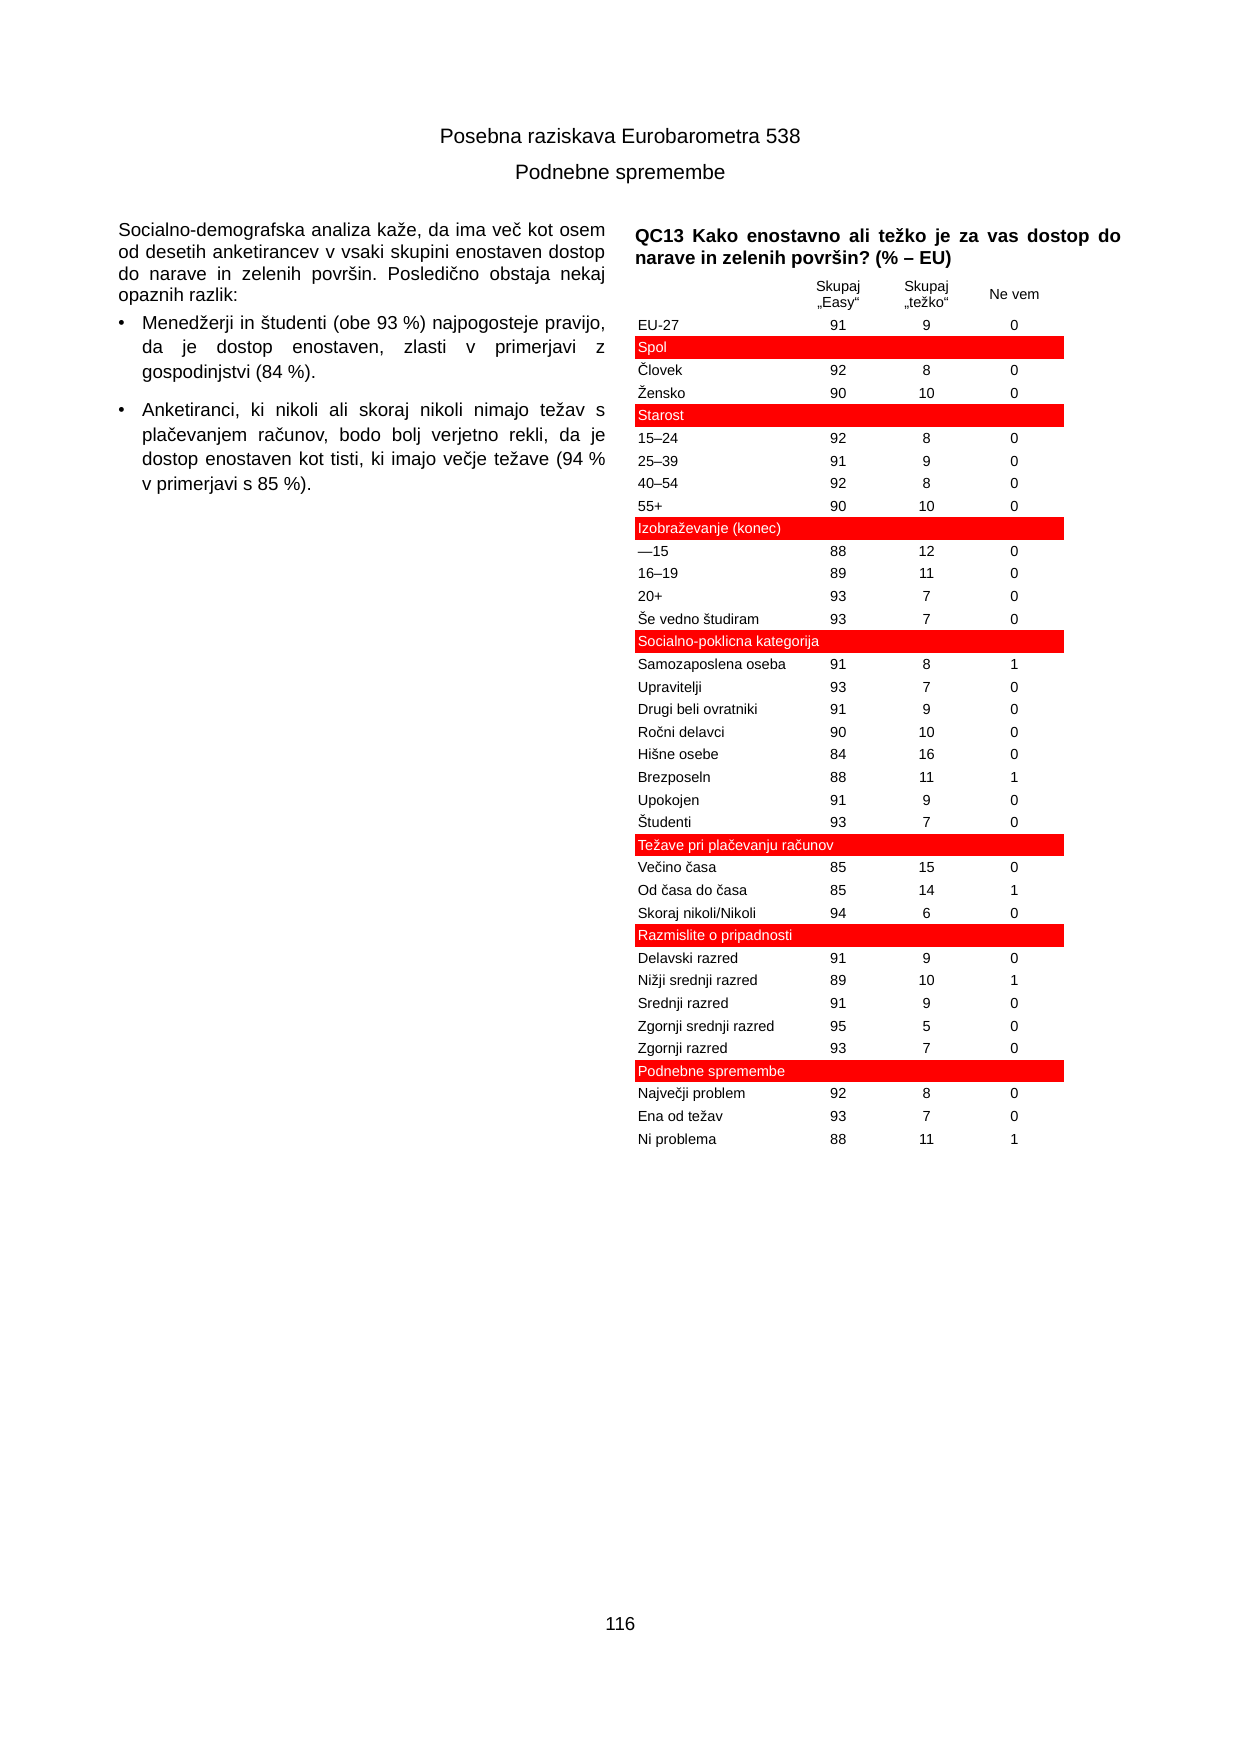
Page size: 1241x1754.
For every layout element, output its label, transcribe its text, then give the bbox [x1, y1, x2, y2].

table_header [635, 274, 798, 314]
table_cell [1054, 1037, 1064, 1059]
table_cell [1054, 449, 1064, 472]
table_cell Zgornji srednji razred [635, 1014, 798, 1037]
table_cell 5 [879, 1014, 974, 1037]
table_cell 0 [974, 1014, 1054, 1037]
table_cell 7 [879, 608, 974, 630]
table_cell Brezposeln [635, 766, 798, 788]
table_cell 40–54 [635, 472, 798, 494]
table_cell 91 [798, 653, 878, 675]
table_cell [1054, 472, 1064, 494]
table_cell [1054, 698, 1064, 721]
table_cell Socialno-poklicna kategorija [635, 630, 1064, 653]
table_cell [1054, 653, 1064, 675]
table_cell 11 [879, 1128, 974, 1150]
table_cell 6 [879, 901, 974, 924]
table_cell 0 [974, 811, 1054, 833]
table_cell 0 [974, 1082, 1054, 1105]
table_cell 0 [974, 788, 1054, 811]
table_cell [1054, 585, 1064, 607]
table_cell 0 [974, 608, 1054, 630]
table_cell 8 [879, 1082, 974, 1105]
table_cell 95 [798, 1014, 878, 1037]
table_header Skupaj „težko“ [879, 274, 974, 314]
table_cell Študenti [635, 811, 798, 833]
table_header Skupaj „Easy“ [798, 274, 878, 314]
table_cell 0 [974, 472, 1054, 494]
table_cell EU-27 [635, 314, 798, 336]
table_cell 91 [798, 947, 878, 969]
table_cell [1054, 743, 1064, 766]
table_cell [1054, 427, 1064, 449]
table_cell 14 [879, 879, 974, 901]
table_cell 9 [879, 698, 974, 721]
table_cell 0 [974, 314, 1054, 336]
table_cell [1054, 766, 1064, 788]
table_cell 89 [798, 969, 878, 992]
table_cell 25–39 [635, 449, 798, 472]
table_cell Spol [635, 336, 1064, 359]
table_cell Upokojen [635, 788, 798, 811]
table_cell Starost [635, 404, 1064, 427]
table_cell 1 [974, 653, 1054, 675]
table_cell 0 [974, 1037, 1054, 1059]
table_cell 93 [798, 1037, 878, 1059]
table_cell 0 [974, 381, 1054, 404]
table_cell 85 [798, 856, 878, 879]
table_cell 0 [974, 449, 1054, 472]
table_cell 7 [879, 585, 974, 607]
table_cell [1054, 359, 1064, 381]
list Menedžerji in študenti (obe 93 %) najpogosteje pravijo, da je dostop enostaven, zlasti v primerjavi z gospodinjstvi (84 %). [118, 311, 605, 383]
table_cell 91 [798, 449, 878, 472]
table_cell [1054, 1128, 1064, 1150]
table_cell 7 [879, 1037, 974, 1059]
table_cell 0 [974, 743, 1054, 766]
table_cell [1054, 721, 1064, 743]
table_cell 94 [798, 901, 878, 924]
table_cell 16 [879, 743, 974, 766]
table_cell 88 [798, 1128, 878, 1150]
table_cell 91 [798, 698, 878, 721]
table_cell 84 [798, 743, 878, 766]
table_cell 20+ [635, 585, 798, 607]
table_cell 1 [974, 879, 1054, 901]
table_cell Izobraževanje (konec) [635, 517, 1064, 540]
table_cell 0 [974, 540, 1054, 562]
table_cell Še vedno študiram [635, 608, 798, 630]
table_cell 10 [879, 381, 974, 404]
table_cell 9 [879, 314, 974, 336]
table_cell 8 [879, 653, 974, 675]
table_cell 90 [798, 381, 878, 404]
table_cell 7 [879, 1105, 974, 1127]
table_cell 93 [798, 608, 878, 630]
table_cell 93 [798, 1105, 878, 1127]
table_cell Največji problem [635, 1082, 798, 1105]
table_cell 0 [974, 1105, 1054, 1127]
table_cell [1054, 540, 1064, 562]
table_cell Težave pri plačevanju računov [635, 834, 1064, 856]
table_cell 0 [974, 495, 1054, 517]
table_cell 92 [798, 427, 878, 449]
table_cell Podnebne spremembe [635, 1060, 1064, 1082]
table_cell 88 [798, 540, 878, 562]
table_cell [1054, 1105, 1064, 1127]
table_cell 0 [974, 901, 1054, 924]
table_cell Razmislite o pripadnosti [635, 924, 1064, 947]
table_cell [1054, 811, 1064, 833]
table_header [1054, 274, 1064, 314]
table_cell 0 [974, 562, 1054, 585]
table_cell 93 [798, 811, 878, 833]
table_cell 10 [879, 495, 974, 517]
table_cell Človek [635, 359, 798, 381]
table_cell Upravitelji [635, 675, 798, 698]
table_cell —15 [635, 540, 798, 562]
table_cell Samozaposlena oseba [635, 653, 798, 675]
table_cell [1054, 675, 1064, 698]
table_cell Ročni delavci [635, 721, 798, 743]
table_cell Žensko [635, 381, 798, 404]
table_cell 91 [798, 314, 878, 336]
table_cell 15–24 [635, 427, 798, 449]
table_cell 0 [974, 585, 1054, 607]
table_cell Srednji razred [635, 992, 798, 1014]
table_cell 1 [974, 766, 1054, 788]
list Anketiranci, ki nikoli ali skoraj nikoli nimajo težav s plačevanjem računov, bodo bolj verjetno rekli, da je dostop enostaven kot tisti, ki imajo večje težave (94 % v primerjavi s 85 %). [118, 398, 605, 494]
table_cell 1 [974, 1128, 1054, 1150]
table_cell 89 [798, 562, 878, 585]
table_cell 0 [974, 992, 1054, 1014]
table_cell 88 [798, 766, 878, 788]
table_cell 91 [798, 992, 878, 1014]
table_header Ne vem [974, 274, 1054, 314]
table_cell 92 [798, 472, 878, 494]
table_cell 7 [879, 675, 974, 698]
table_cell Ena od težav [635, 1105, 798, 1127]
table_cell 7 [879, 811, 974, 833]
table_cell 8 [879, 427, 974, 449]
table_cell [1054, 1082, 1064, 1105]
table_cell 10 [879, 969, 974, 992]
table_cell Delavski razred [635, 947, 798, 969]
table_cell [1054, 856, 1064, 879]
table_cell 91 [798, 788, 878, 811]
table_cell 55+ [635, 495, 798, 517]
table_cell 11 [879, 766, 974, 788]
table_cell Od časa do časa [635, 879, 798, 901]
table_cell [1054, 879, 1064, 901]
table_cell 0 [974, 721, 1054, 743]
table_cell Hišne osebe [635, 743, 798, 766]
table_cell [1054, 1014, 1064, 1037]
table_cell 9 [879, 788, 974, 811]
table_cell 92 [798, 1082, 878, 1105]
table_cell 8 [879, 472, 974, 494]
table_cell Nižji srednji razred [635, 969, 798, 992]
table_cell Ni problema [635, 1128, 798, 1150]
table_cell Drugi beli ovratniki [635, 698, 798, 721]
table_cell 0 [974, 427, 1054, 449]
table_cell 8 [879, 359, 974, 381]
table_cell Zgornji razred [635, 1037, 798, 1059]
table_cell 0 [974, 675, 1054, 698]
table_cell 9 [879, 947, 974, 969]
table_cell 92 [798, 359, 878, 381]
table_cell 0 [974, 947, 1054, 969]
table_cell 93 [798, 675, 878, 698]
table_cell 9 [879, 449, 974, 472]
table_cell [1054, 788, 1064, 811]
table_cell 90 [798, 495, 878, 517]
table_cell 0 [974, 359, 1054, 381]
table_cell [1054, 562, 1064, 585]
text Socialno-demografska analiza kaže, da ima več kot osem od desetih anketirancev v vsaki skupini enostaven dostop do narave in zelenih površin. Posledično obstaja nekaj opaznih razlik: [118, 219, 605, 306]
table_cell 85 [798, 879, 878, 901]
table_cell 1 [974, 969, 1054, 992]
table_cell [1054, 947, 1064, 969]
table_cell 10 [879, 721, 974, 743]
table_cell 15 [879, 856, 974, 879]
table_cell [1054, 381, 1064, 404]
table_cell 0 [974, 856, 1054, 879]
table_cell [1054, 969, 1064, 992]
table_cell 11 [879, 562, 974, 585]
table_cell 93 [798, 585, 878, 607]
table_cell [1054, 608, 1064, 630]
text QC13 Kako enostavno ali težko je za vas dostop do narave in zelenih površin? (% – EU) [635, 225, 1122, 268]
table_cell Skoraj nikoli/Nikoli [635, 901, 798, 924]
table_cell [1054, 901, 1064, 924]
table_cell [1054, 495, 1064, 517]
table_cell 12 [879, 540, 974, 562]
table_cell 9 [879, 992, 974, 1014]
table_cell 0 [974, 698, 1054, 721]
table_cell 90 [798, 721, 878, 743]
table_cell Večino časa [635, 856, 798, 879]
table_cell [1054, 992, 1064, 1014]
table_cell 16–19 [635, 562, 798, 585]
table_cell [1054, 314, 1064, 336]
